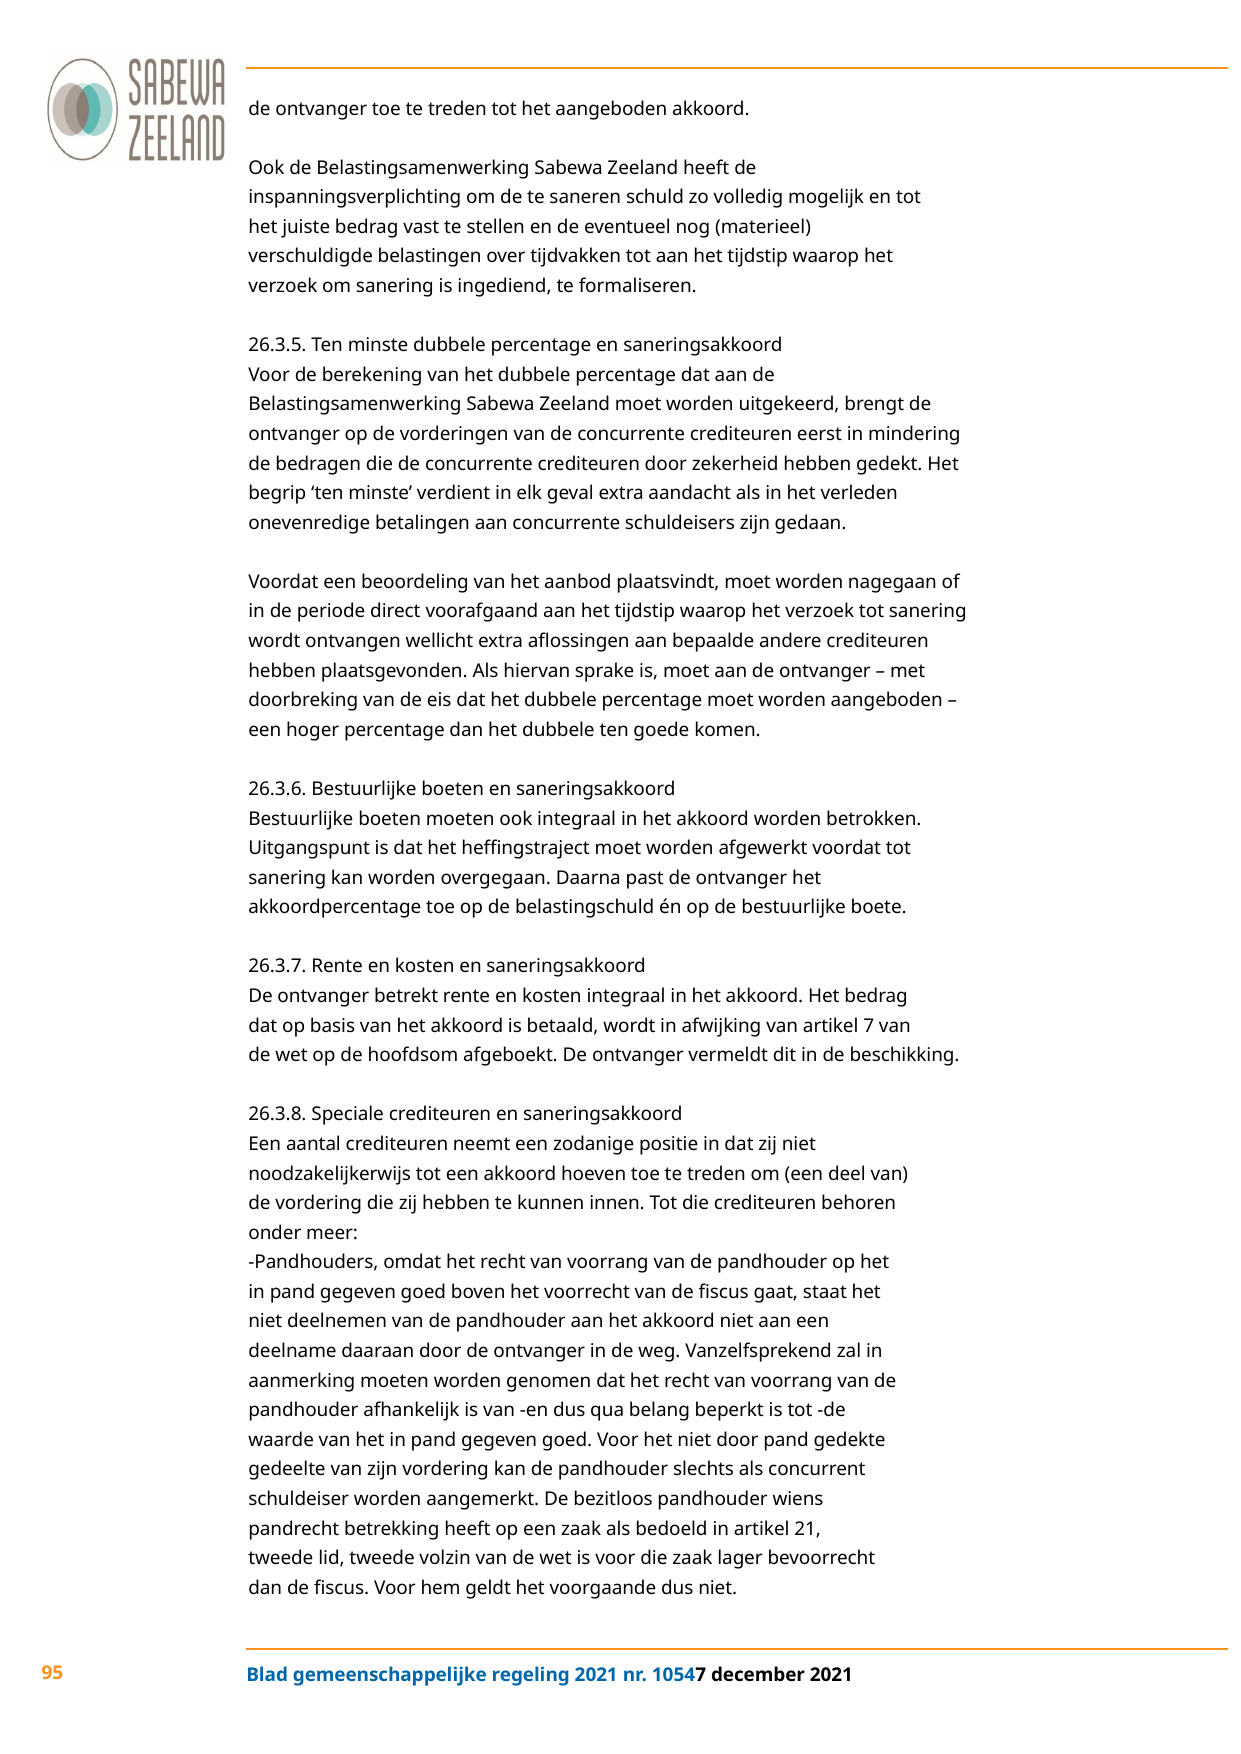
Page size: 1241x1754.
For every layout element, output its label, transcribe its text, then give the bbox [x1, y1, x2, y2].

text de wet op de hoofdsom afgeboekt. De ontvanger vermeldt dit in de beschikking. [248, 1041, 1152, 1067]
text pandhouder afhankelijk is van -en dus qua belang beperkt is tot -de [248, 1396, 1152, 1422]
text deelname daaraan door de ontvanger in de weg. Vanzelfsprekend zal in [248, 1337, 1152, 1363]
text tweede lid, tweede volzin van de wet is voor die zaak lager bevoorrecht [248, 1544, 1152, 1570]
text noodzakelijkerwijs tot een akkoord hoeven toe te treden om (een deel van) [248, 1160, 1152, 1186]
text de ontvanger toe te treden tot het aangeboden akkoord. [248, 95, 1152, 121]
text Uitgangspunt is dat het heffingstraject moet worden afgewerkt voordat tot [248, 834, 1152, 860]
text akkoordpercentage toe op de belastingschuld én op de bestuurlijke boete. [248, 893, 1152, 919]
text waarde van het in pand gegeven goed. Voor het niet door pand gedekte [248, 1426, 1152, 1452]
text de vordering die zij hebben te kunnen innen. Tot die crediteuren behoren [248, 1189, 1152, 1215]
text inspanningsverplichting om de te saneren schuld zo volledig mogelijk en tot [248, 183, 1152, 209]
text 26.3.7. Rente en kosten en saneringsakkoord [248, 953, 1152, 978]
text dan de fiscus. Voor hem geldt het voorgaande dus niet. [248, 1574, 1152, 1600]
text 26.3.6. Bestuurlijke boeten en saneringsakkoord [248, 775, 1152, 801]
picture [41, 47, 231, 172]
text onder meer: [248, 1219, 1152, 1245]
text doorbreking van de eis dat het dubbele percentage moet worden aangeboden – [248, 686, 1152, 712]
text De ontvanger betrekt rente en kosten integraal in het akkoord. Het bedrag [248, 982, 1152, 1008]
text verzoek om sanering is ingediend, te formaliseren. [248, 272, 1152, 298]
text 26.3.5. Ten minste dubbele percentage en saneringsakkoord [248, 331, 1152, 357]
text sanering kan worden overgegaan. Daarna past de ontvanger het [248, 864, 1152, 890]
text Voordat een beoordeling van het aanbod plaatsvindt, moet worden nagegaan of [248, 568, 1152, 594]
text dat op basis van het akkoord is betaald, wordt in afwijking van artikel 7 van [248, 1012, 1152, 1038]
text pandrecht betrekking heeft op een zaak als bedoeld in artikel 21, [248, 1515, 1152, 1541]
text -Pandhouders, omdat het recht van voorrang van de pandhouder op het [248, 1248, 1152, 1274]
text de bedragen die de concurrente crediteuren door zekerheid hebben gedekt. Het [248, 450, 1152, 476]
text hebben plaatsgevonden. Als hiervan sprake is, moet aan de ontvanger – met [248, 657, 1152, 683]
text verschuldigde belastingen over tijdvakken tot aan het tijdstip waarop het [248, 243, 1152, 268]
text 26.3.8. Speciale crediteuren en saneringsakkoord [248, 1101, 1152, 1126]
text Voor de berekening van het dubbele percentage dat aan de [248, 361, 1152, 387]
text ontvanger op de vorderingen van de concurrente crediteuren eerst in mindering [248, 420, 1152, 446]
text Bestuurlijke boeten moeten ook integraal in het akkoord worden betrokken. [248, 805, 1152, 831]
text Een aantal crediteuren neemt een zodanige positie in dat zij niet [248, 1130, 1152, 1156]
text aanmerking moeten worden genomen dat het recht van voorrang van de [248, 1367, 1152, 1393]
text schuldeiser worden aangemerkt. De bezitloos pandhouder wiens [248, 1485, 1152, 1511]
text Belastingsamenwerking Sabewa Zeeland moet worden uitgekeerd, brengt de [248, 391, 1152, 416]
text het juiste bedrag vast te stellen en de eventueel nog (materieel) [248, 213, 1152, 239]
text begrip ‘ten minste’ verdient in elk geval extra aandacht als in het verleden [248, 479, 1152, 505]
text niet deelnemen van de pandhouder aan het akkoord niet aan een [248, 1308, 1152, 1333]
text Ook de Belastingsamenwerking Sabewa Zeeland heeft de [248, 154, 1152, 180]
text wordt ontvangen wellicht extra aflossingen aan bepaalde andere crediteuren [248, 627, 1152, 653]
text in pand gegeven goed boven het voorrecht van de fiscus gaat, staat het [248, 1278, 1152, 1304]
text in de periode direct voorafgaand aan het tijdstip waarop het verzoek tot sanering [248, 598, 1152, 623]
text onevenredige betalingen aan concurrente schuldeisers zijn gedaan. [248, 509, 1152, 535]
text een hoger percentage dan het dubbele ten goede komen. [248, 716, 1152, 742]
text gedeelte van zijn vordering kan de pandhouder slechts als concurrent [248, 1456, 1152, 1481]
